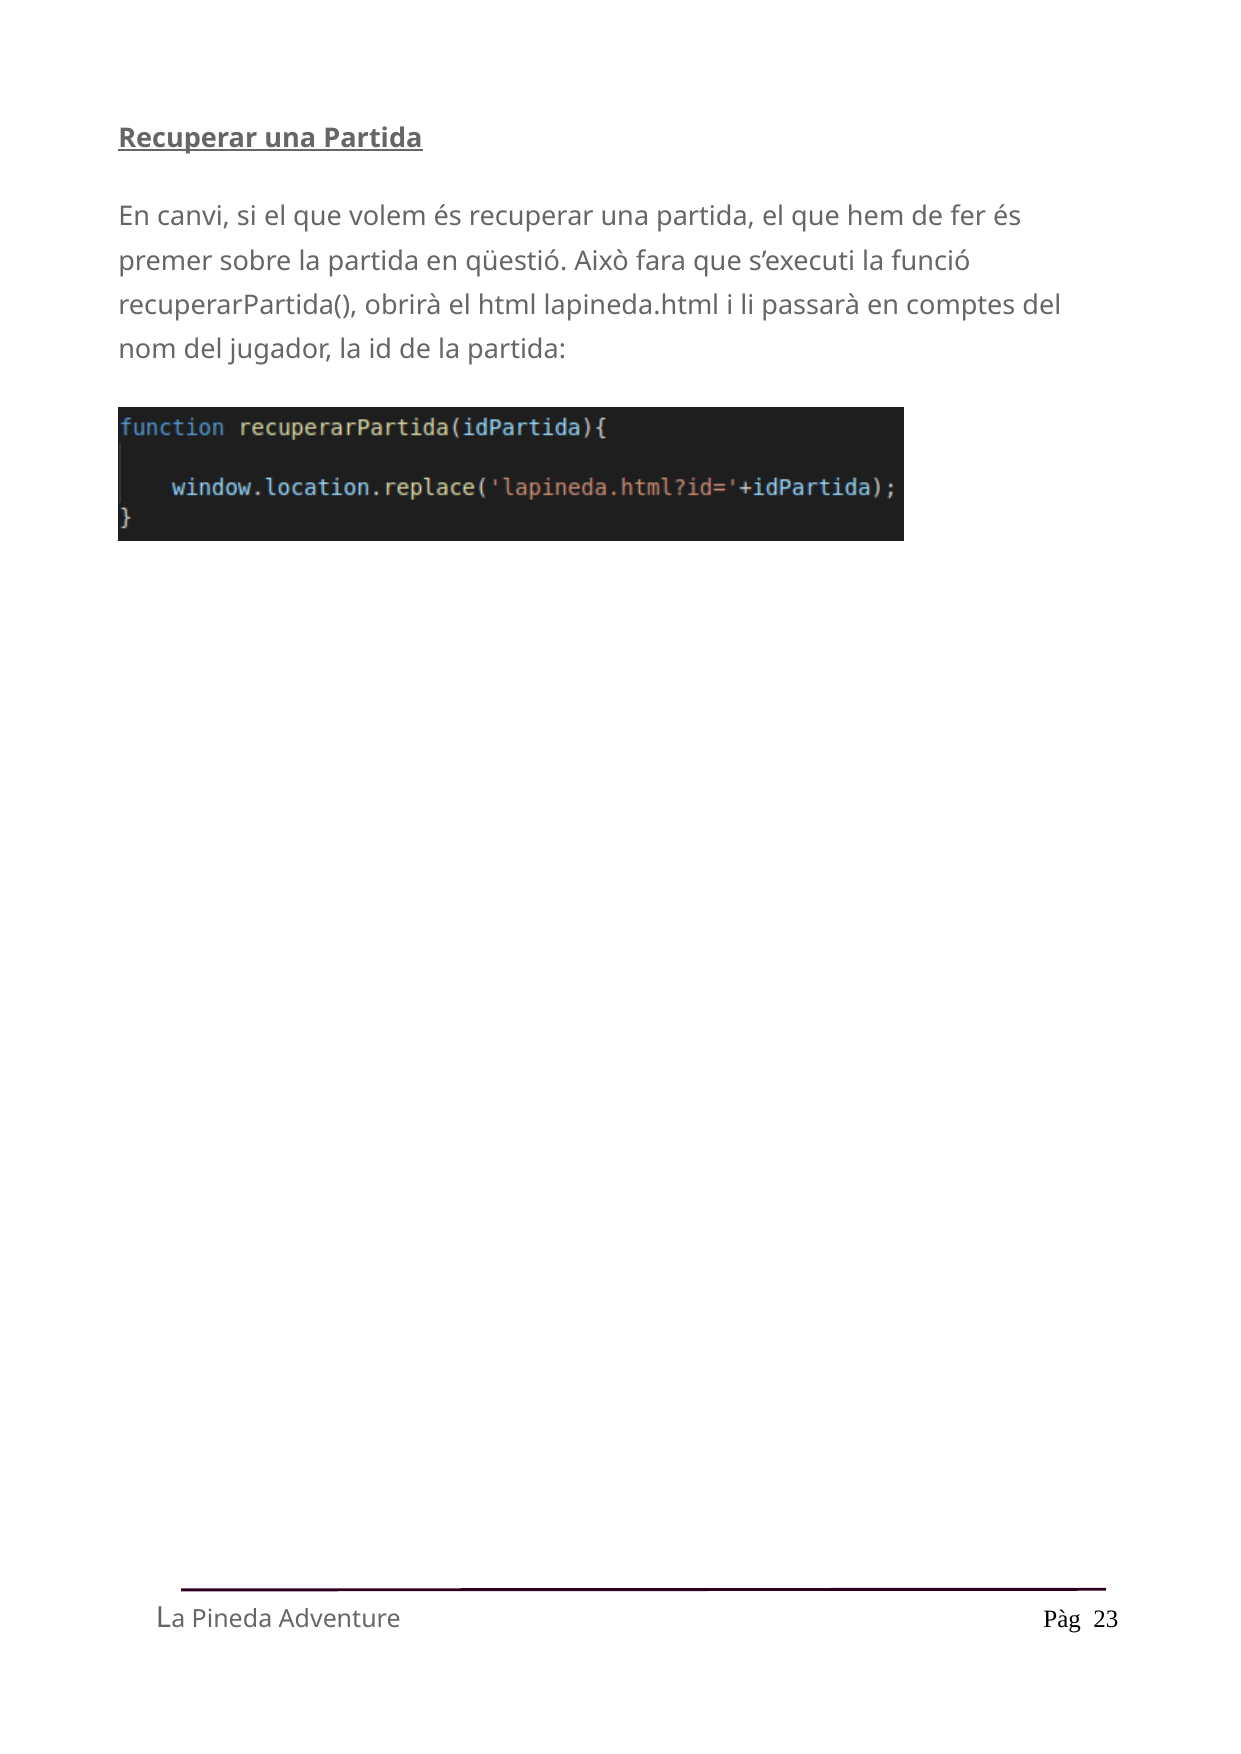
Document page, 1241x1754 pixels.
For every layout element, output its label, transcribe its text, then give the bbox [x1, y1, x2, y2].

text Recuperar una Partida [118, 118, 1106, 155]
text En canvi, si el que volem és recuperar una partida, el que hem de fer és premer sobre la partida en qüestió. Això fara que s’executi la funció recuperarPartida(), obrirà el html lapineda.html i li passarà en comptes del nom del jugador, la id de la partida: [118, 197, 1106, 366]
picture [118, 407, 904, 541]
